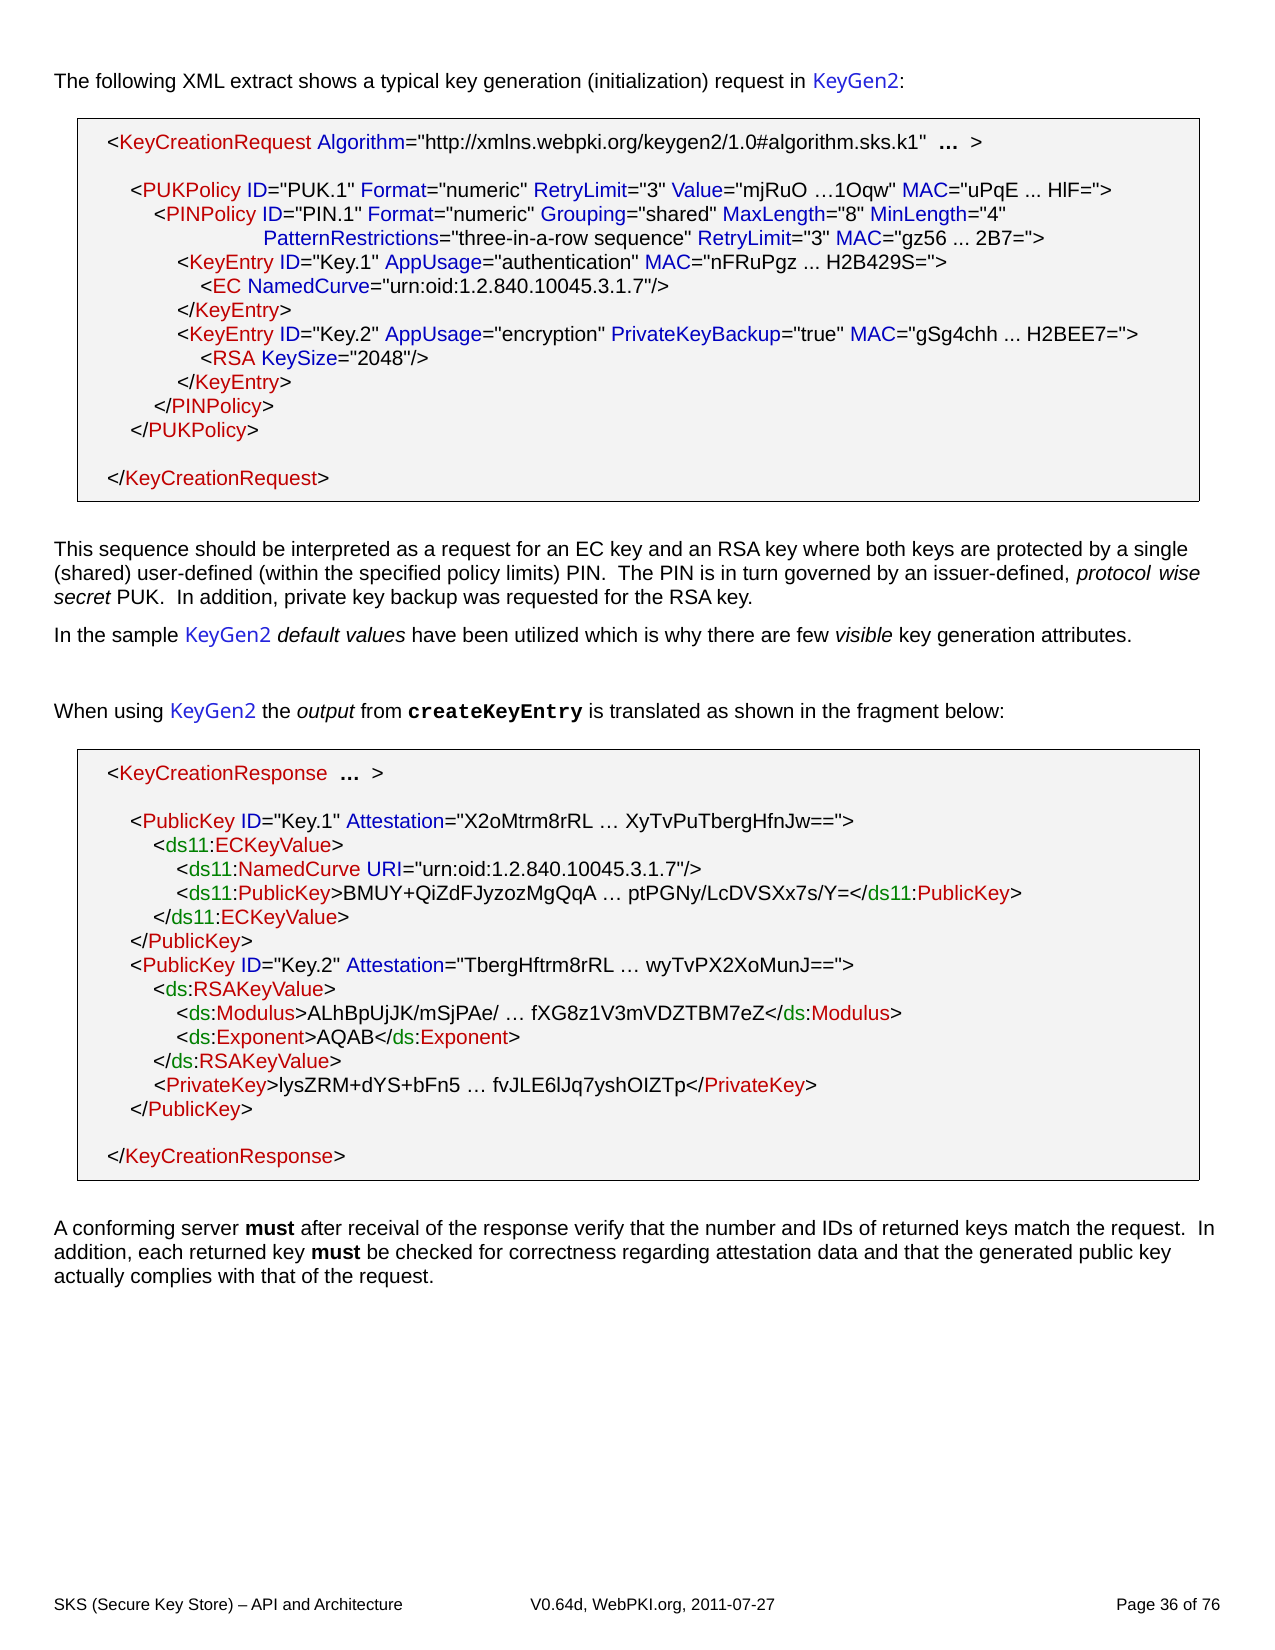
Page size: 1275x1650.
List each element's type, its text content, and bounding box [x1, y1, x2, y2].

text A conforming server must after receival of the response verify that the number and IDs of returned keys match the request. In addition, each returned key must be checked for correctness regarding attestation data and that the generated public key actually complies with that of the request. [54, 1216, 1221, 1288]
table_header <KeyCreationRequest Algorithm="http://xmlns.webpki.org/keygen2/1.0#algorithm.sks.k1" … > <PUKPolicy ID="PUK.1" Format="numeric" RetryLimit="3" Value="mjRuO …1Oqw" MAC="uPqE ... HlF="> <PINPolicy ID="PIN.1" Format="numeric" Grouping="shared" MaxLength="8" MinLength="4" PatternRestrictions="three-in-a-row sequence" RetryLimit="3" MAC="gz56 ... 2B7="> <KeyEntry ID="Key.1" AppUsage="authentication" MAC="nFRuPgz ... H2B429S="> <EC NamedCurve="urn:oid:1.2.840.10045.3.1.7"/> </KeyEntry> <KeyEntry ID="Key.2" AppUsage="encryption" PrivateKeyBackup="true" MAC="gSg4chh ... H2BEE7="> <RSA KeySize="2048"/> </KeyEntry> </PINPolicy> </PUKPolicy> </KeyCreationRequest> [78, 119, 1199, 501]
text In the sample KeyGen2 default values have been utilized which is why there are few visible key generation attributes. [54, 621, 1221, 649]
text This sequence should be interpreted as a request for an EC key and an RSA key where both keys are protected by a single (shared) user-defined (within the specified policy limits) PIN. The PIN is in turn governed by an issuer-defined, protocol wise secret PUK. In addition, private key backup was requested for the RSA key. [54, 537, 1221, 609]
text When using KeyGen2 the output from createKeyEntry is translated as shown in the fragment below: [54, 697, 1221, 749]
text The following XML extract shows a typical key generation (initialization) request in KeyGen2: [54, 66, 1221, 118]
table_header <KeyCreationResponse … > <PublicKey ID="Key.1" Attestation="X2oMtrm8rRL … XyTvPuTbergHfnJw=="> <ds11:ECKeyValue> <ds11:NamedCurve URI="urn:oid:1.2.840.10045.3.1.7"/> <ds11:PublicKey>BMUY+QiZdFJyzozMgQqA … ptPGNy/LcDVSXx7s/Y=</ds11:PublicKey> </ds11:ECKeyValue> </PublicKey> <PublicKey ID="Key.2" Attestation="TbergHftrm8rRL … wyTvPX2XoMunJ=="> <ds:RSAKeyValue> <ds:Modulus>ALhBpUjJK/mSjPAe/ … fXG8z1V3mVDZTBM7eZ</ds:Modulus> <ds:Exponent>AQAB</ds:Exponent> </ds:RSAKeyValue> <PrivateKey>lysZRM+dYS+bFn5 … fvJLE6lJq7yshOIZTp</PrivateKey> </PublicKey> </KeyCreationResponse> [78, 750, 1199, 1180]
